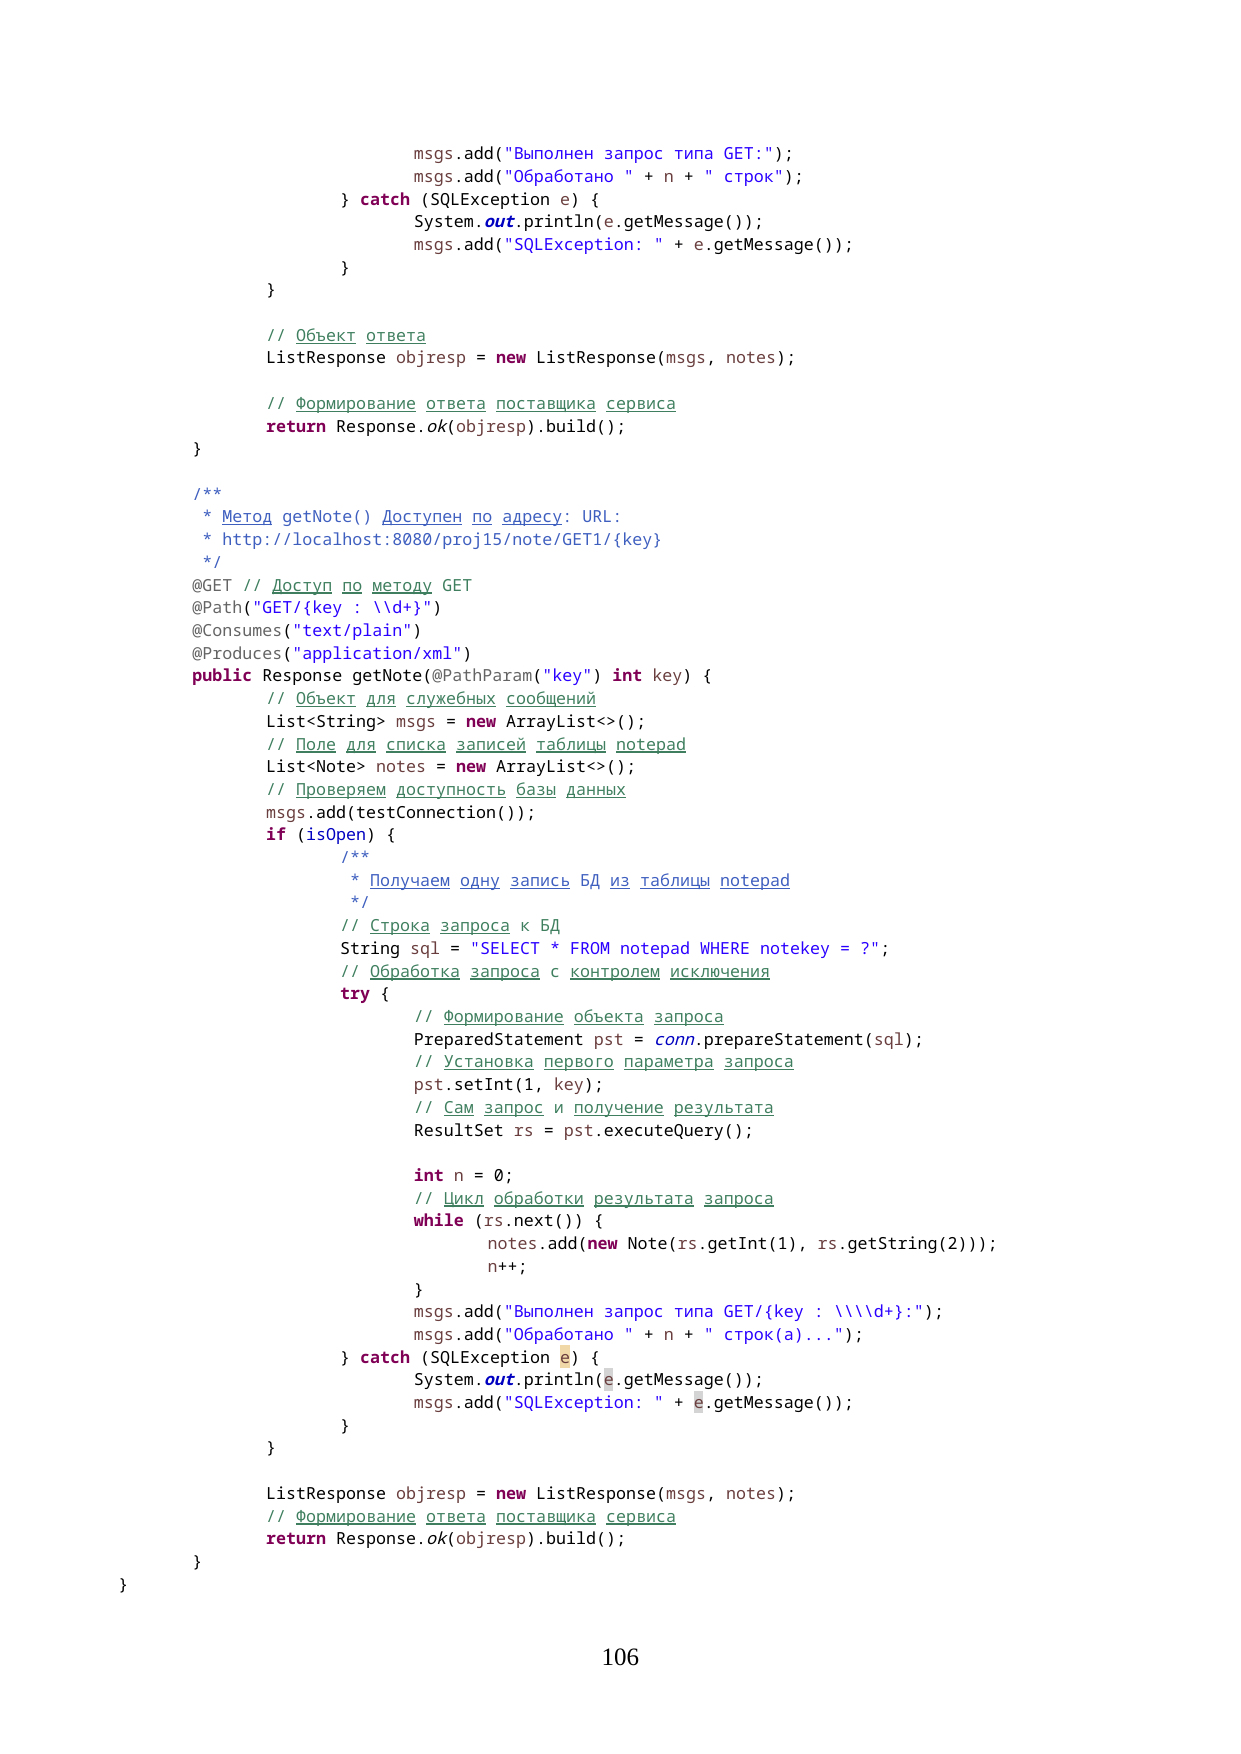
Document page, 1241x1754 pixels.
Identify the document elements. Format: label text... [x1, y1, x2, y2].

text // Проверяем доступность базы данных [118, 778, 1122, 800]
text public Response getNote(@PathParam("key") int key) { [118, 664, 1122, 687]
text @Consumes("text/plain") [118, 619, 1122, 641]
text } [118, 1436, 1122, 1459]
text } [118, 1572, 1122, 1595]
text } catch (SQLException e) { [118, 187, 1122, 210]
text System.out.println(e.getMessage()); [118, 210, 1122, 233]
text * Метод getNote() Доступен по адресу: URL: [118, 505, 1122, 528]
text n++; [118, 1254, 1122, 1277]
text List<String> msgs = new ArrayList<>(); [118, 709, 1122, 732]
text msgs.add("SQLException: " + e.getMessage()); [118, 233, 1122, 255]
text try { [118, 982, 1122, 1005]
text /** [118, 482, 1122, 505]
text // Объект для служебных сообщений [118, 687, 1122, 709]
text // Формирование ответа поставщика сервиса [118, 1504, 1122, 1527]
text ResultSet rs = pst.executeQuery(); [118, 1118, 1122, 1141]
text msgs.add("Выполнен запрос типа GET/{key : \\\\d+}:"); [118, 1300, 1122, 1323]
text String sql = "SELECT * FROM notepad WHERE notekey = ?"; [118, 937, 1122, 959]
text */ [118, 891, 1122, 914]
text msgs.add("SQLException: " + e.getMessage()); [118, 1391, 1122, 1413]
text // Поле для списка записей таблицы notepad [118, 732, 1122, 755]
text ListResponse objresp = new ListResponse(msgs, notes); [118, 346, 1122, 369]
text return Response.ok(objresp).build(); [118, 1527, 1122, 1550]
text msgs.add("Обработано " + n + " строк(а)..."); [118, 1323, 1122, 1345]
text } [118, 1550, 1122, 1572]
text msgs.add(testConnection()); [118, 800, 1122, 823]
text List<Note> notes = new ArrayList<>(); [118, 755, 1122, 778]
text } [118, 278, 1122, 301]
text } catch (SQLException e) { [118, 1345, 1122, 1368]
text } [118, 437, 1122, 460]
text @GET // Доступ по методу GET [118, 573, 1122, 596]
text msgs.add("Обработано " + n + " строк"); [118, 164, 1122, 187]
text PreparedStatement pst = conn.prepareStatement(sql); [118, 1027, 1122, 1050]
text @Path("GET/{key : \\d+}") [118, 596, 1122, 619]
text // Объект ответа [118, 323, 1122, 346]
text // Формирование ответа поставщика сервиса [118, 392, 1122, 414]
text // Строка запроса к БД [118, 914, 1122, 937]
text */ [118, 551, 1122, 573]
text // Формирование объекта запроса [118, 1005, 1122, 1027]
text msgs.add("Выполнен запрос типа GET:"); [118, 142, 1122, 164]
text int n = 0; [118, 1164, 1122, 1186]
text * http://localhost:8080/proj15/note/GET1/{key} [118, 528, 1122, 551]
text pst.setInt(1, key); [118, 1073, 1122, 1096]
text /** [118, 846, 1122, 868]
text // Цикл обработки результата запроса [118, 1186, 1122, 1209]
text } [118, 1277, 1122, 1300]
text // Сам запрос и получение результата [118, 1096, 1122, 1118]
text @Produces("application/xml") [118, 641, 1122, 664]
text if (isOpen) { [118, 823, 1122, 846]
text while (rs.next()) { [118, 1209, 1122, 1232]
text } [118, 255, 1122, 278]
text notes.add(new Note(rs.getInt(1), rs.getString(2))); [118, 1232, 1122, 1254]
text System.out.println(e.getMessage()); [118, 1368, 1122, 1391]
text ListResponse objresp = new ListResponse(msgs, notes); [118, 1482, 1122, 1504]
text } [118, 1413, 1122, 1436]
text // Установка первого параметра запроса [118, 1050, 1122, 1073]
text return Response.ok(objresp).build(); [118, 414, 1122, 437]
text * Получаем одну запись БД из таблицы notepad [118, 868, 1122, 891]
text // Обработка запроса с контролем исключения [118, 959, 1122, 982]
